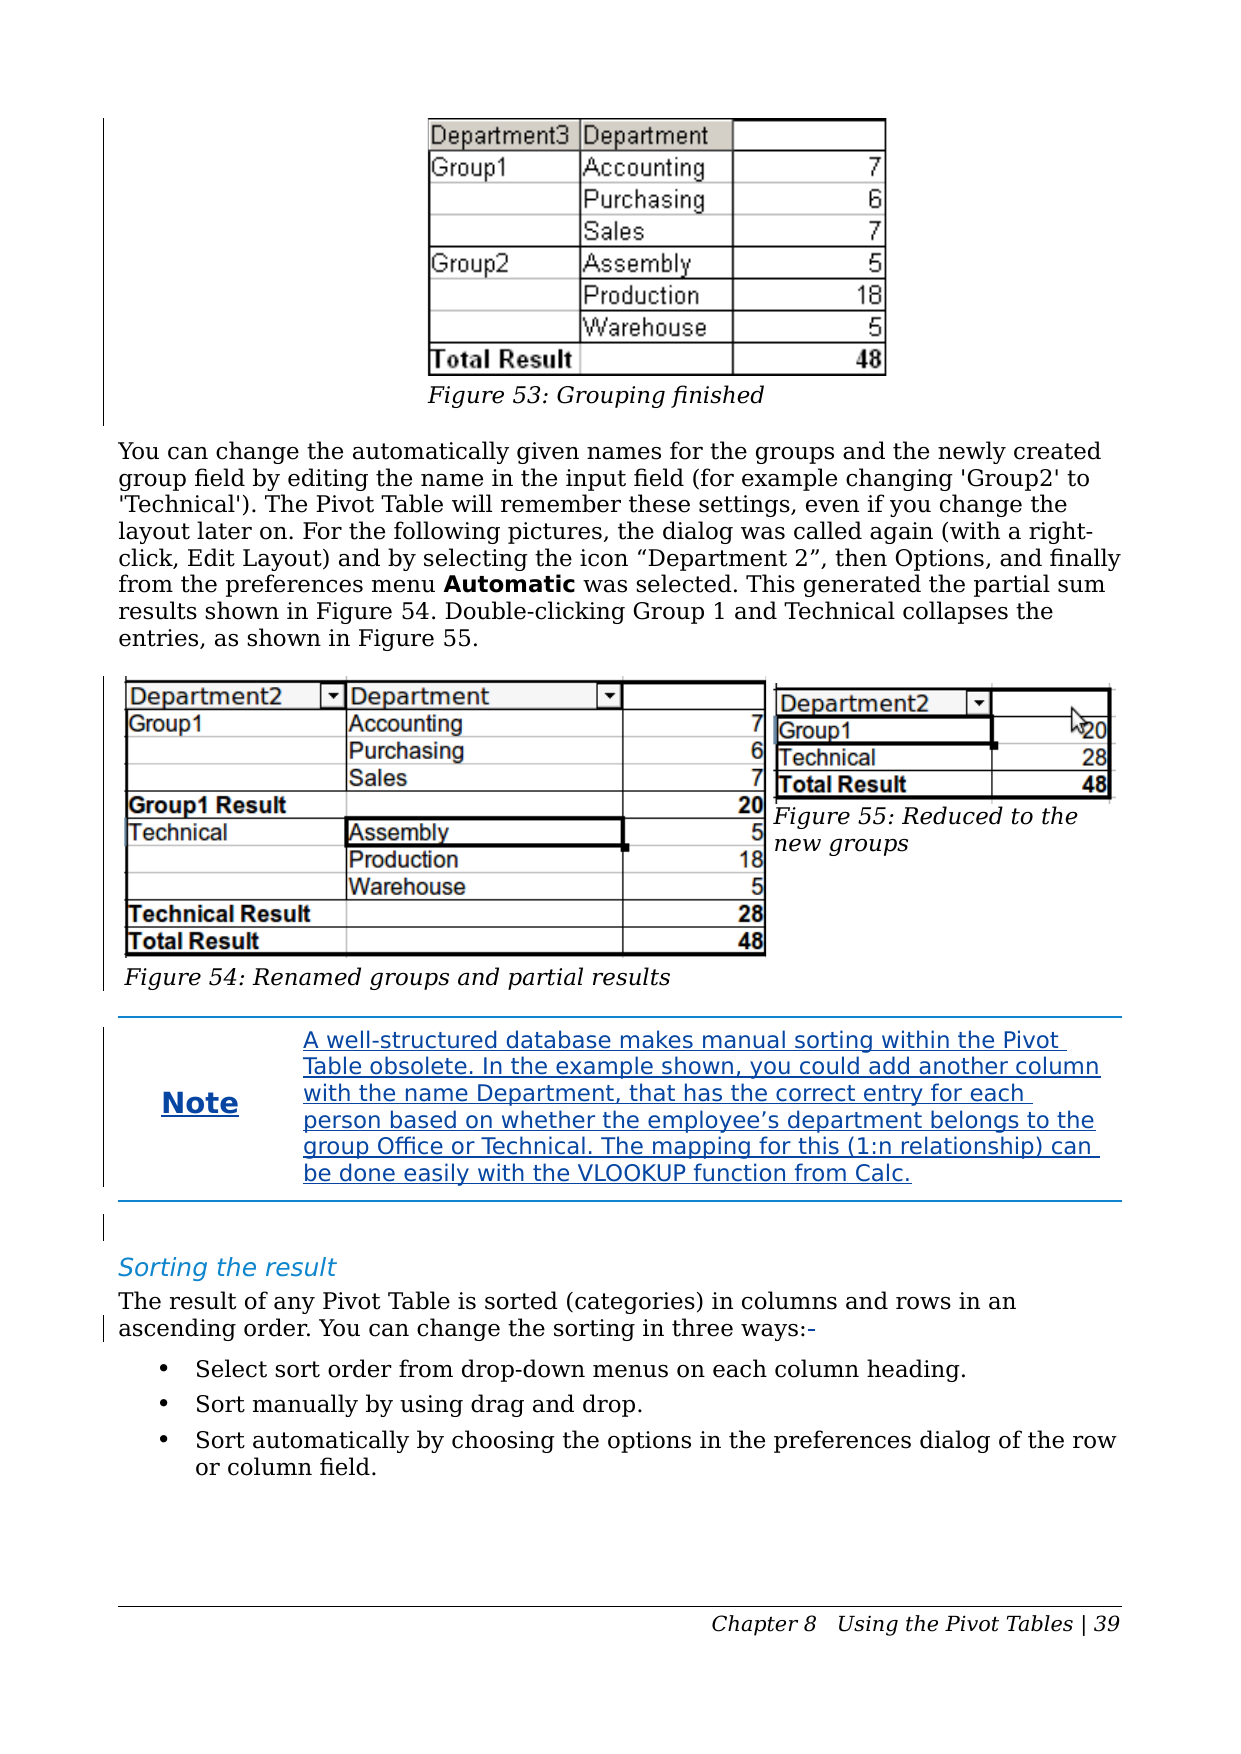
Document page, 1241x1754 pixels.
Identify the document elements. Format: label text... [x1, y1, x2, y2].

list Select sort order from drop-down menus on each column heading. [156, 1354, 1122, 1383]
list Sort manually by using drag and drop. [156, 1390, 1122, 1419]
picture [427, 118, 887, 376]
subtitle Sorting the result [118, 1253, 1122, 1282]
picture [773, 683, 1116, 804]
text The result of any Pivot Table is sorted (categories) in columns and rows in an ascending order. You can change the sorting in three ways: [118, 1288, 1122, 1342]
table_header Note [118, 1018, 281, 1200]
text Figure 54: Renamed groups and partial results [124, 964, 766, 991]
text Figure 53: Grouping finished [428, 382, 886, 409]
table_header A well-structured database makes manual sorting within the Pivot Table obsolete. In the example shown, you could add another column with the name Department, that has the correct entry for each person based on whether the employee’s department belongs to the group Office or Technical. The mapping for this (1:n relationship) can be done easily with the VLOOKUP function from Calc. [281, 1018, 1122, 1200]
text Figure 55: Reduced to the new groups [773, 804, 1116, 857]
picture [124, 676, 767, 958]
text You can change the automatically given names for the groups and the newly created group field by editing the name in the input field (for example changing 'Group2' to 'Technical'). The Pivot Table will remember these settings, even if you change the layout later on. For the following pictures, the dialog was called again (with a right-click, Edit Layout) and by selecting the icon “Department 2”, then Options, and finally from the preferences menu Automatic was selected. This generated the partial sum results shown in Figure 54. Double-clicking Group 1 and Technical collapses the entries, as shown in Figure 55. [118, 438, 1122, 651]
list Sort automatically by choosing the options in the preferences dialog of the row or column field. [156, 1425, 1122, 1481]
